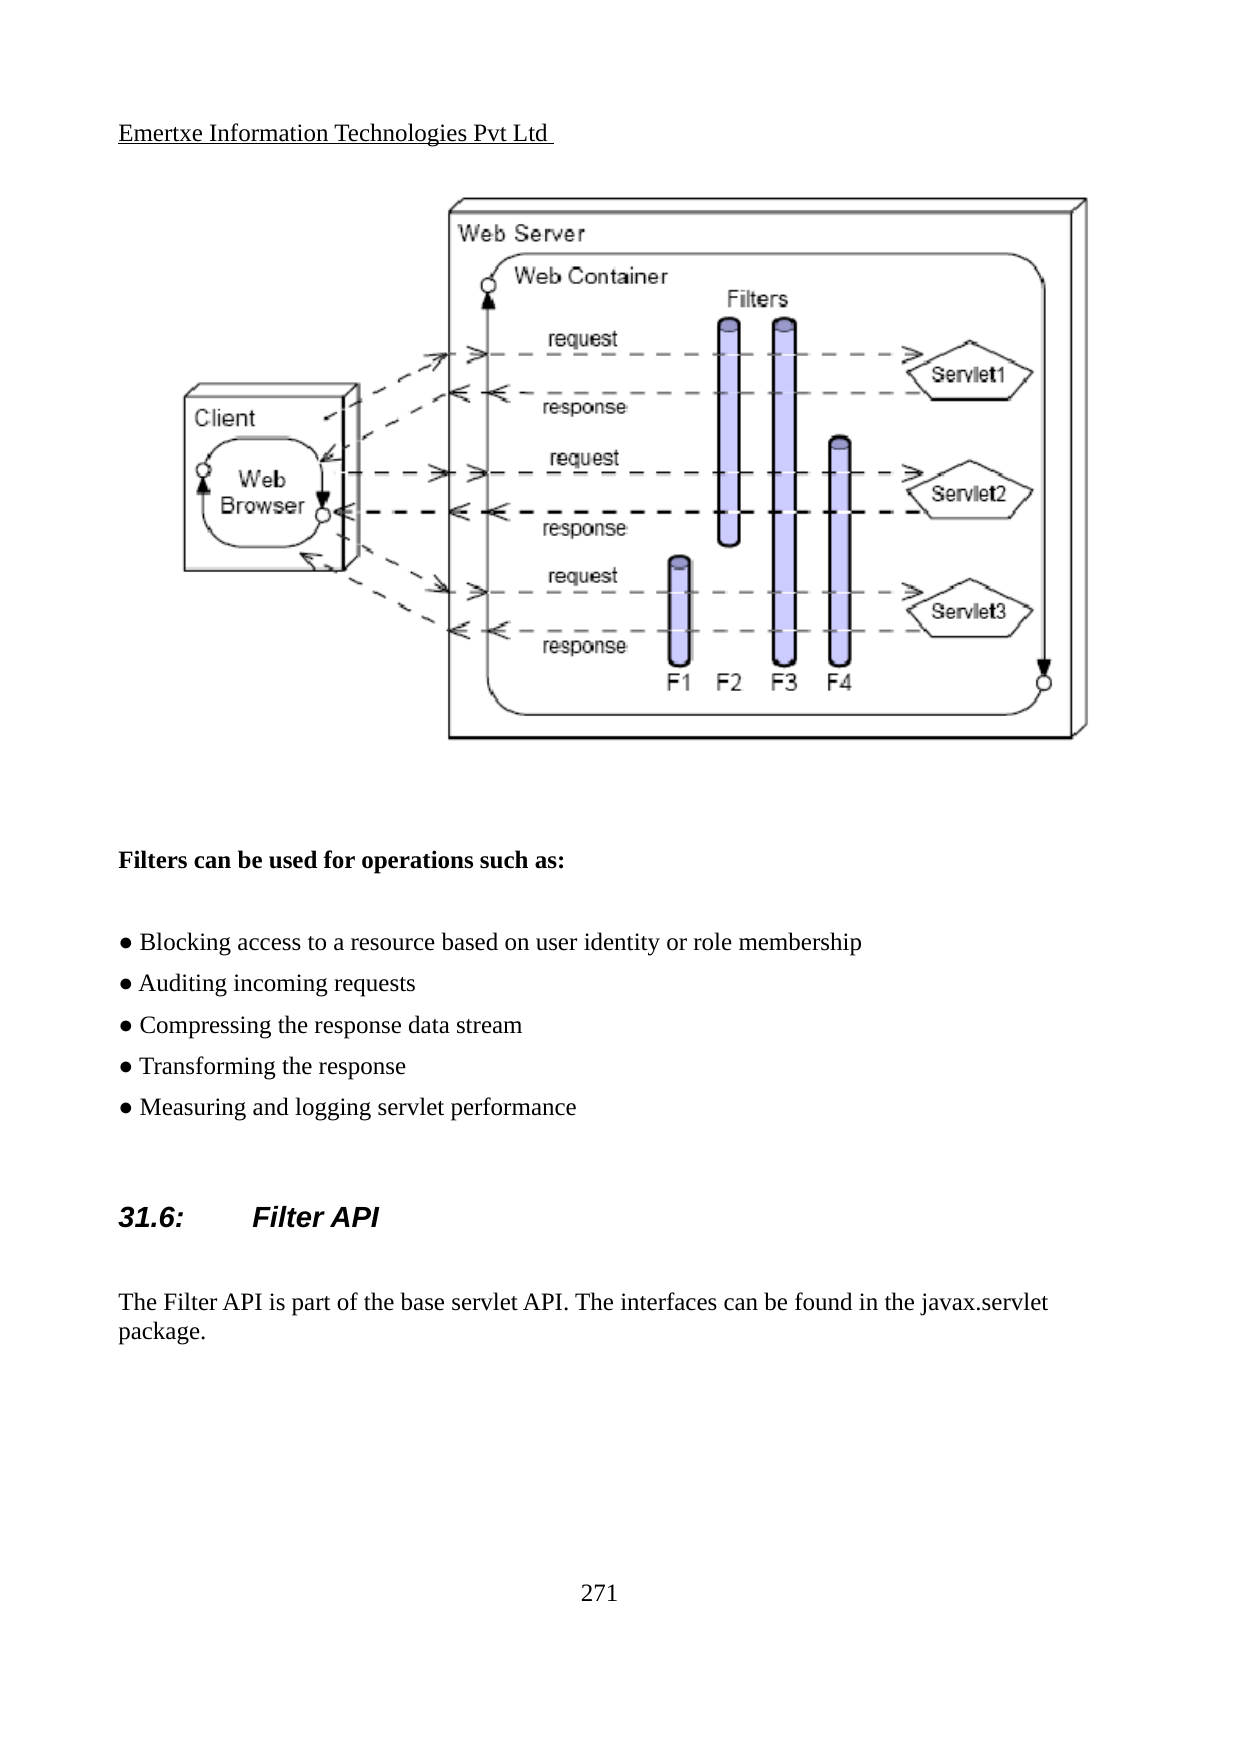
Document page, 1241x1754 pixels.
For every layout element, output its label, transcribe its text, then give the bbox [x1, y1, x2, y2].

picture [142, 176, 1099, 763]
text ● Measuring and logging servlet performance [118, 1092, 1122, 1121]
text The Filter API is part of the base servlet API. The interfaces can be found in the javax.servlet package. [118, 1287, 1122, 1344]
text ● Transforming the response [118, 1051, 1122, 1080]
text ● Compressing the response data stream [118, 1010, 1122, 1038]
text ● Blocking access to a resource based on user identity or role membership [118, 927, 1122, 956]
subtitle Filter API [118, 1200, 1122, 1233]
text Filters can be used for operations such as: [118, 845, 1122, 873]
text ● Auditing incoming requests [118, 968, 1122, 997]
